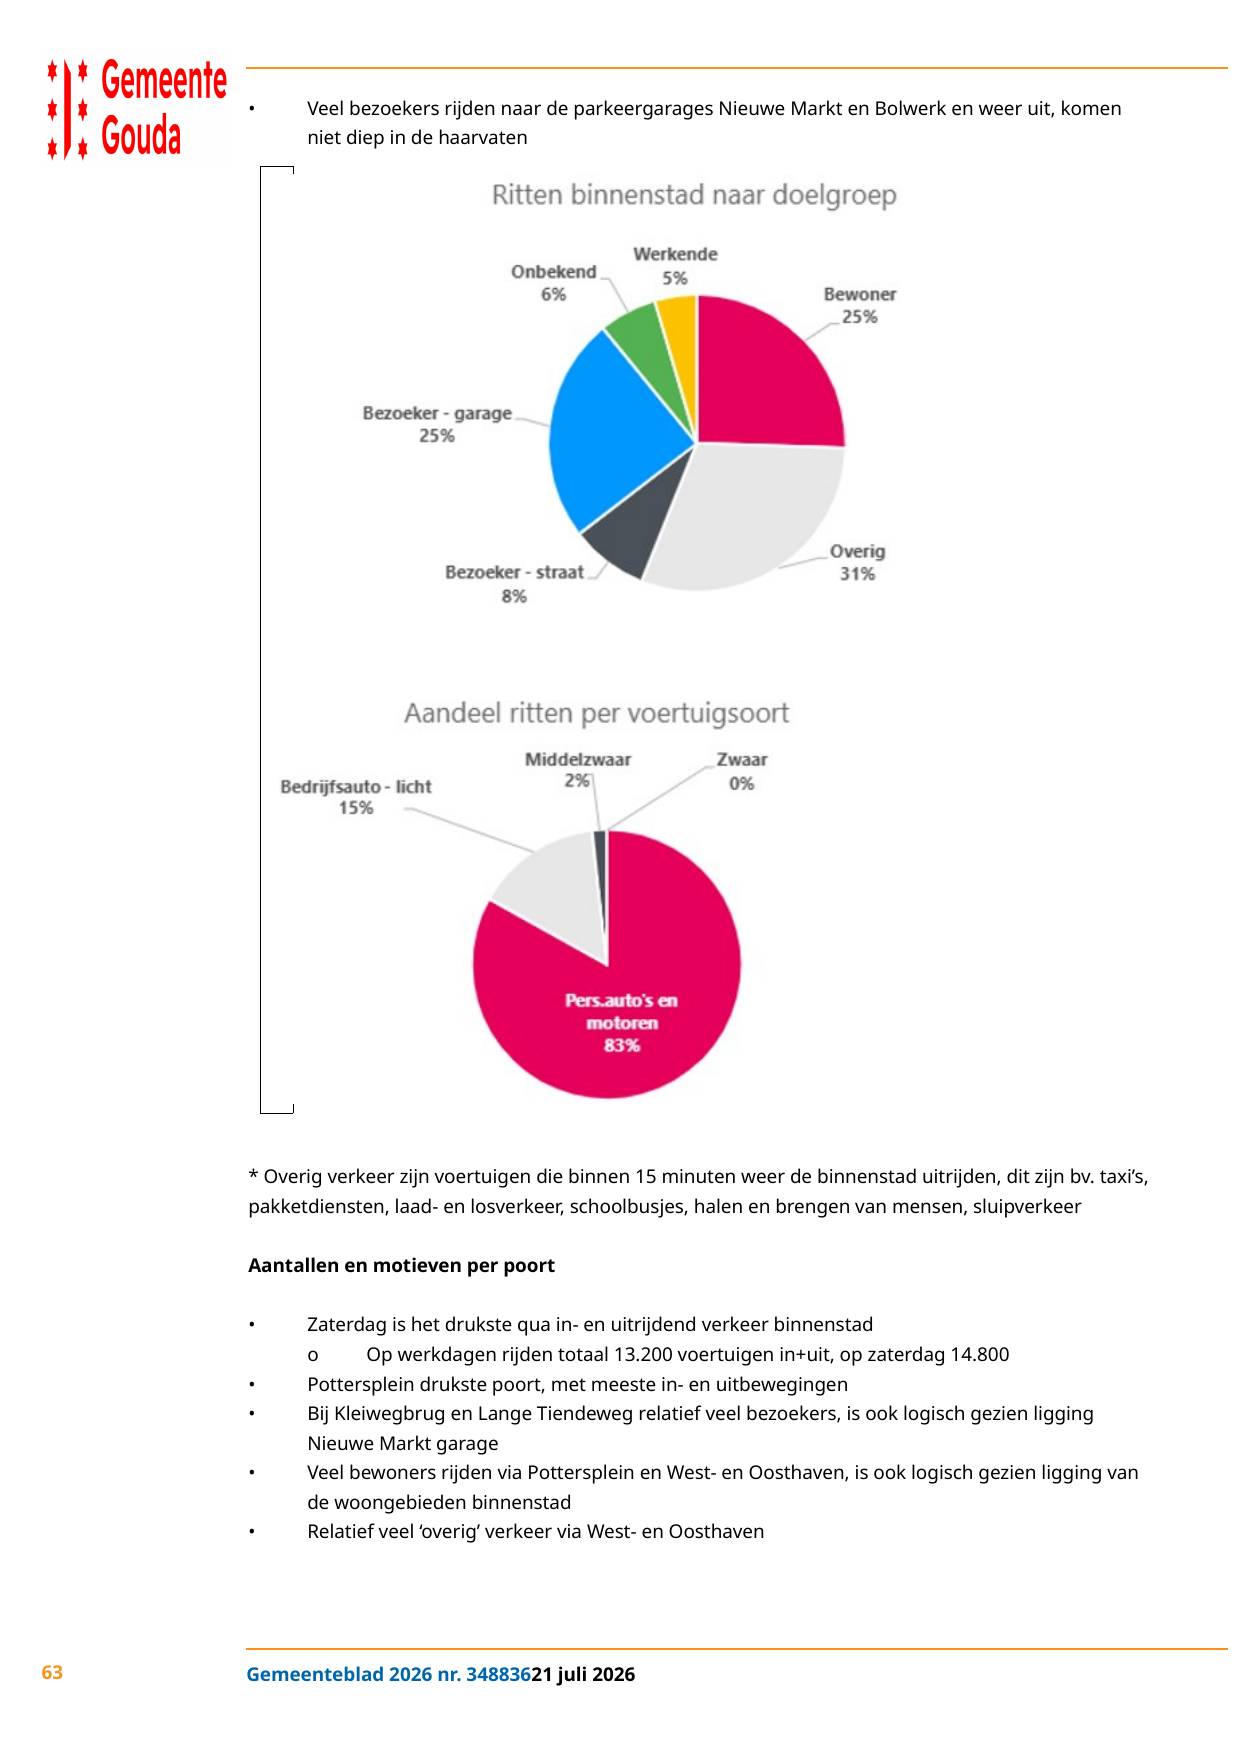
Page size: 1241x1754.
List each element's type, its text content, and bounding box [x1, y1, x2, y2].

list Relatief veel ‘overig’ verkeer via West- en Oosthaven [248, 1519, 1152, 1544]
text * Overig verkeer zijn voertuigen die binnen 15 minuten weer de binnenstad uitrijden, dit zijn bv. taxi’s, pakketdiensten, laad- en losverkeer, schoolbusjes, halen en brengen van mensen, sluipverkeer [248, 1164, 1152, 1219]
list Zaterdag is het drukste qua in- en uitrijdend verkeer binnenstad [248, 1312, 1152, 1337]
list Veel bezoekers rijden naar de parkeergarages Nieuwe Markt en Bolwerk en weer uit, komen niet diep in de haarvaten [248, 95, 1152, 150]
list Bij Kleiwegbrug en Lange Tiendeweg relatief veel bezoekers, is ook logisch gezien ligging Nieuwe Markt garage [248, 1400, 1152, 1456]
list Pottersplein drukste poort, met meeste in- en uitbewegingen [248, 1371, 1152, 1397]
text Aantallen en motieven per poort [248, 1252, 1152, 1278]
list Veel bewoners rijden via Pottersplein en West- en Oosthaven, is ook logisch gezien ligging van de woongebieden binnenstad [248, 1459, 1152, 1515]
picture [268, 174, 1173, 1104]
picture [41, 47, 231, 172]
list Op werkdagen rijden totaal 13.200 voertuigen in+uit, op zaterdag 14.800 [307, 1341, 1152, 1367]
